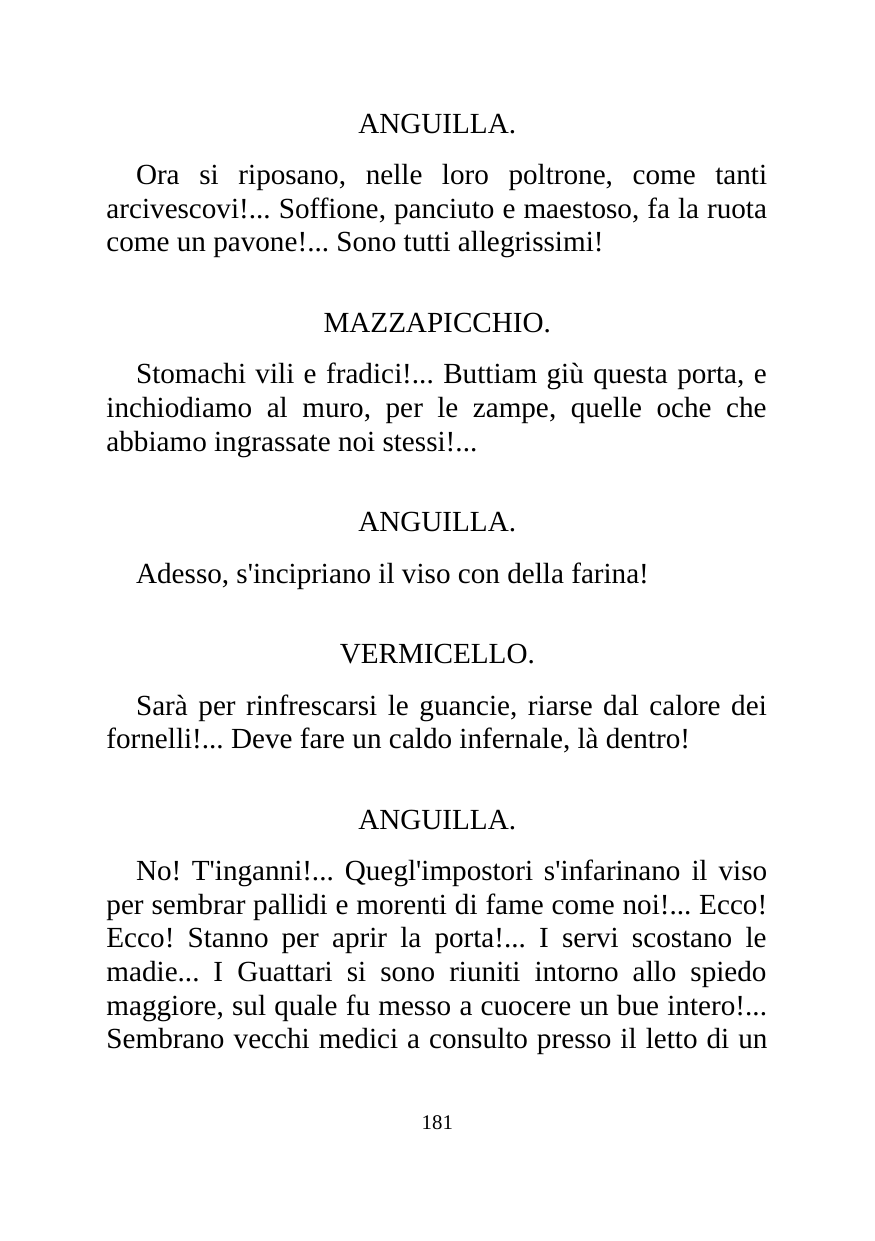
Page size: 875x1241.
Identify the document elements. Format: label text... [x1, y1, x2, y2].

text Sarà per rinfrescarsi le guancie, riarse dal calore dei fornelli!... Deve fare un caldo infernale, là dentro! [106, 688, 768, 755]
text MAZZAPICCHIO. [106, 305, 768, 339]
text No! T'inganni!... Quegl'impostori s'infarinano il viso per sembrar pallidi e morenti di fame come noi!... Ecco! Ecco! Stanno per aprir la porta!... I servi scostano le madie... I Guattari si sono riuniti intorno allo spiedo maggiore, sul quale fu messo a cuocere un bue intero!... Sembrano vecchi medici a consulto presso il letto di un [106, 853, 768, 1055]
text ANGUILLA. [106, 106, 768, 140]
text VERMICELLO. [106, 637, 768, 670]
text ANGUILLA. [106, 504, 768, 538]
text Stomachi vili e fradici!... Buttiam giù questa porta, e inchiodiamo al muro, per le zampe, quelle oche che abbiamo ingrassate noi stessi!... [106, 357, 768, 457]
text Ora si riposano, nelle loro poltrone, come tanti arcivescovi!... Soffione, panciuto e maestoso, fa la ruota come un pavone!... Sono tutti allegrissimi! [106, 157, 768, 258]
text ANGUILLA. [106, 802, 768, 836]
text Adesso, s'incipriano il viso con della farina! [106, 556, 768, 589]
